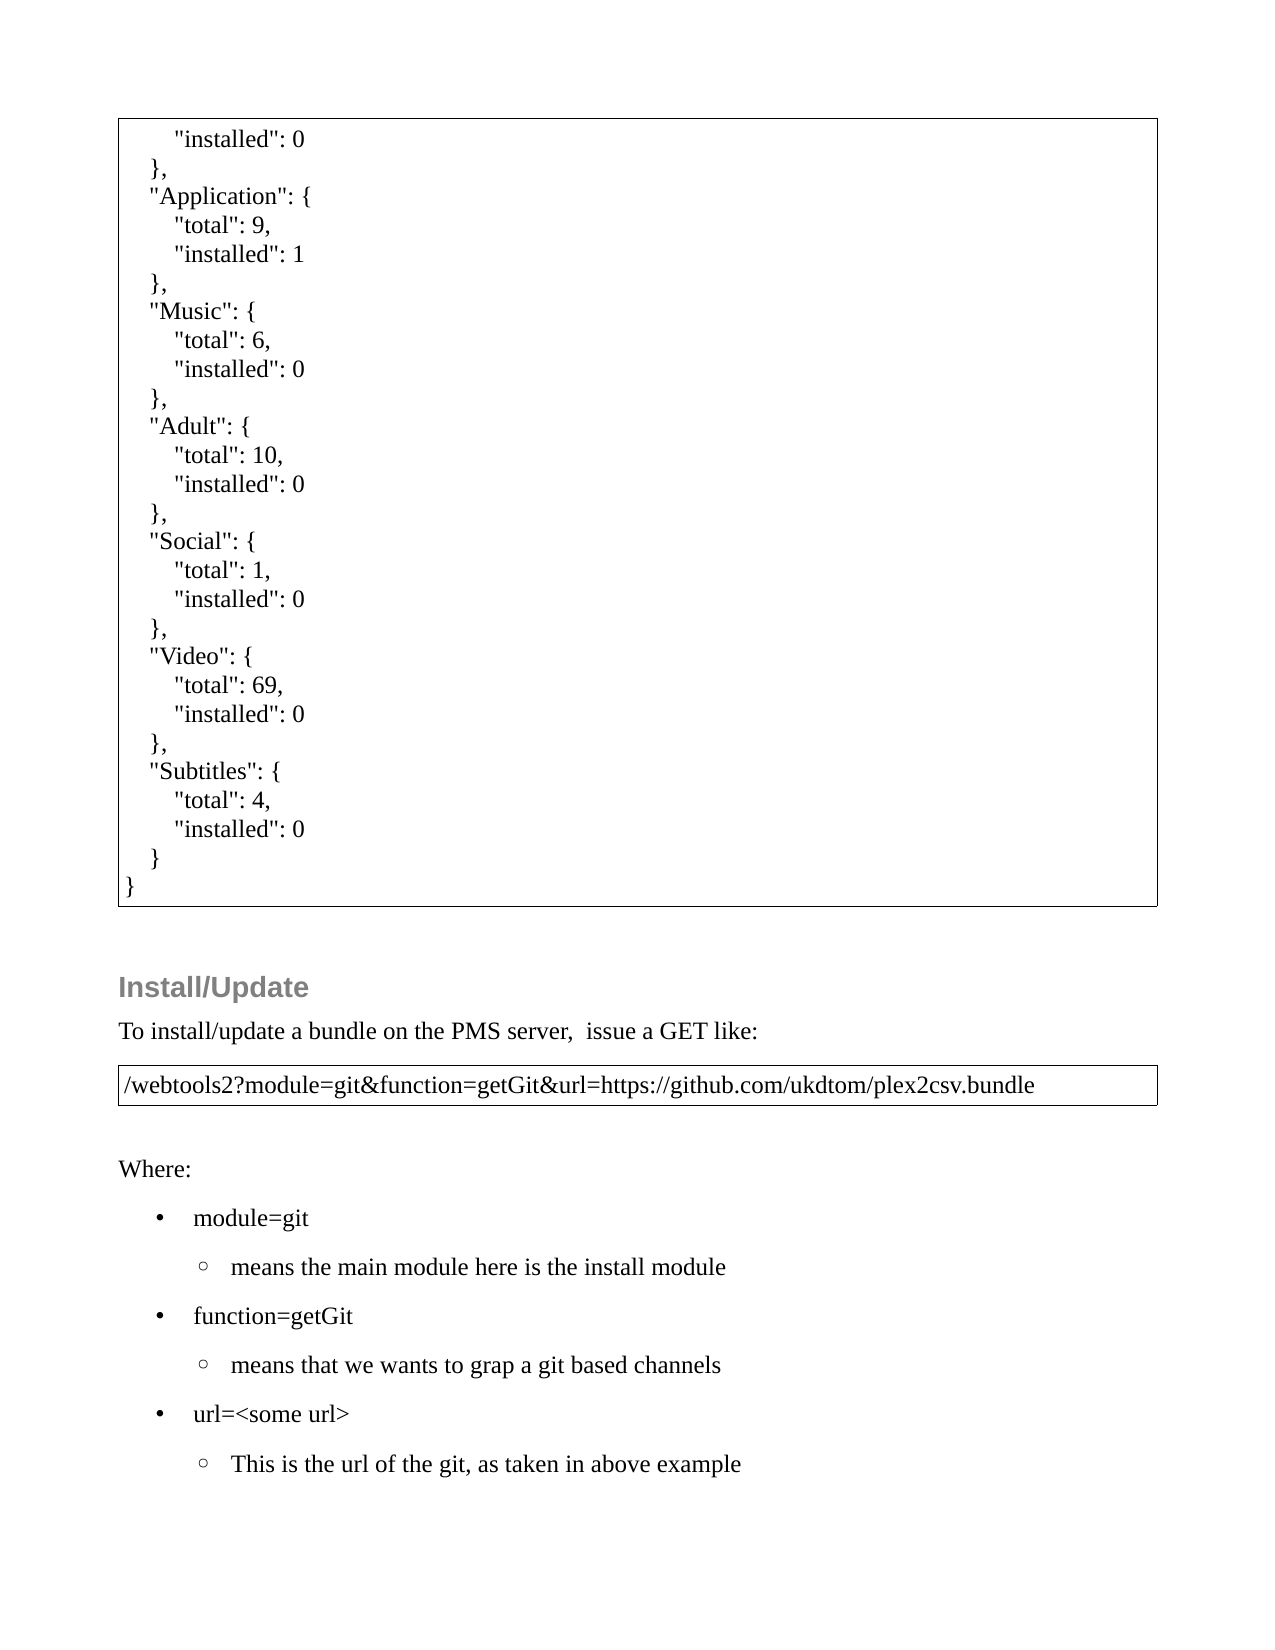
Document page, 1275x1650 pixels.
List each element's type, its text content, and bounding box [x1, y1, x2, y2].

subtitle Install/Update [118, 970, 1157, 1003]
list means that we wants to grap a git based channels [193, 1351, 1157, 1379]
list module=git [156, 1203, 1157, 1232]
table_header /webtools2?module=git&function=getGit&url=https://github.com/ukdtom/plex2csv.bundle [119, 1066, 1157, 1105]
text To install/update a bundle on the PMS server, issue a GET like: [118, 1016, 1157, 1044]
list This is the url of the git, as taken in above example [193, 1449, 1157, 1477]
list means the main module here is the install module [193, 1252, 1157, 1281]
table_header "installed": 0 }, "Application": { "total": 9, "installed": 1 }, "Music": { "total": 6, "installed": 0 }, "Adult": { "total": 10, "installed": 0 }, "Social": { "total": 1, "installed": 0 }, "Video": { "total": 69, "installed": 0 }, "Subtitles": { "total": 4, "installed": 0 } } [119, 119, 1157, 906]
text Where: [118, 1154, 1157, 1183]
list url=<some url> [156, 1399, 1157, 1428]
list function=getGit [156, 1301, 1157, 1330]
